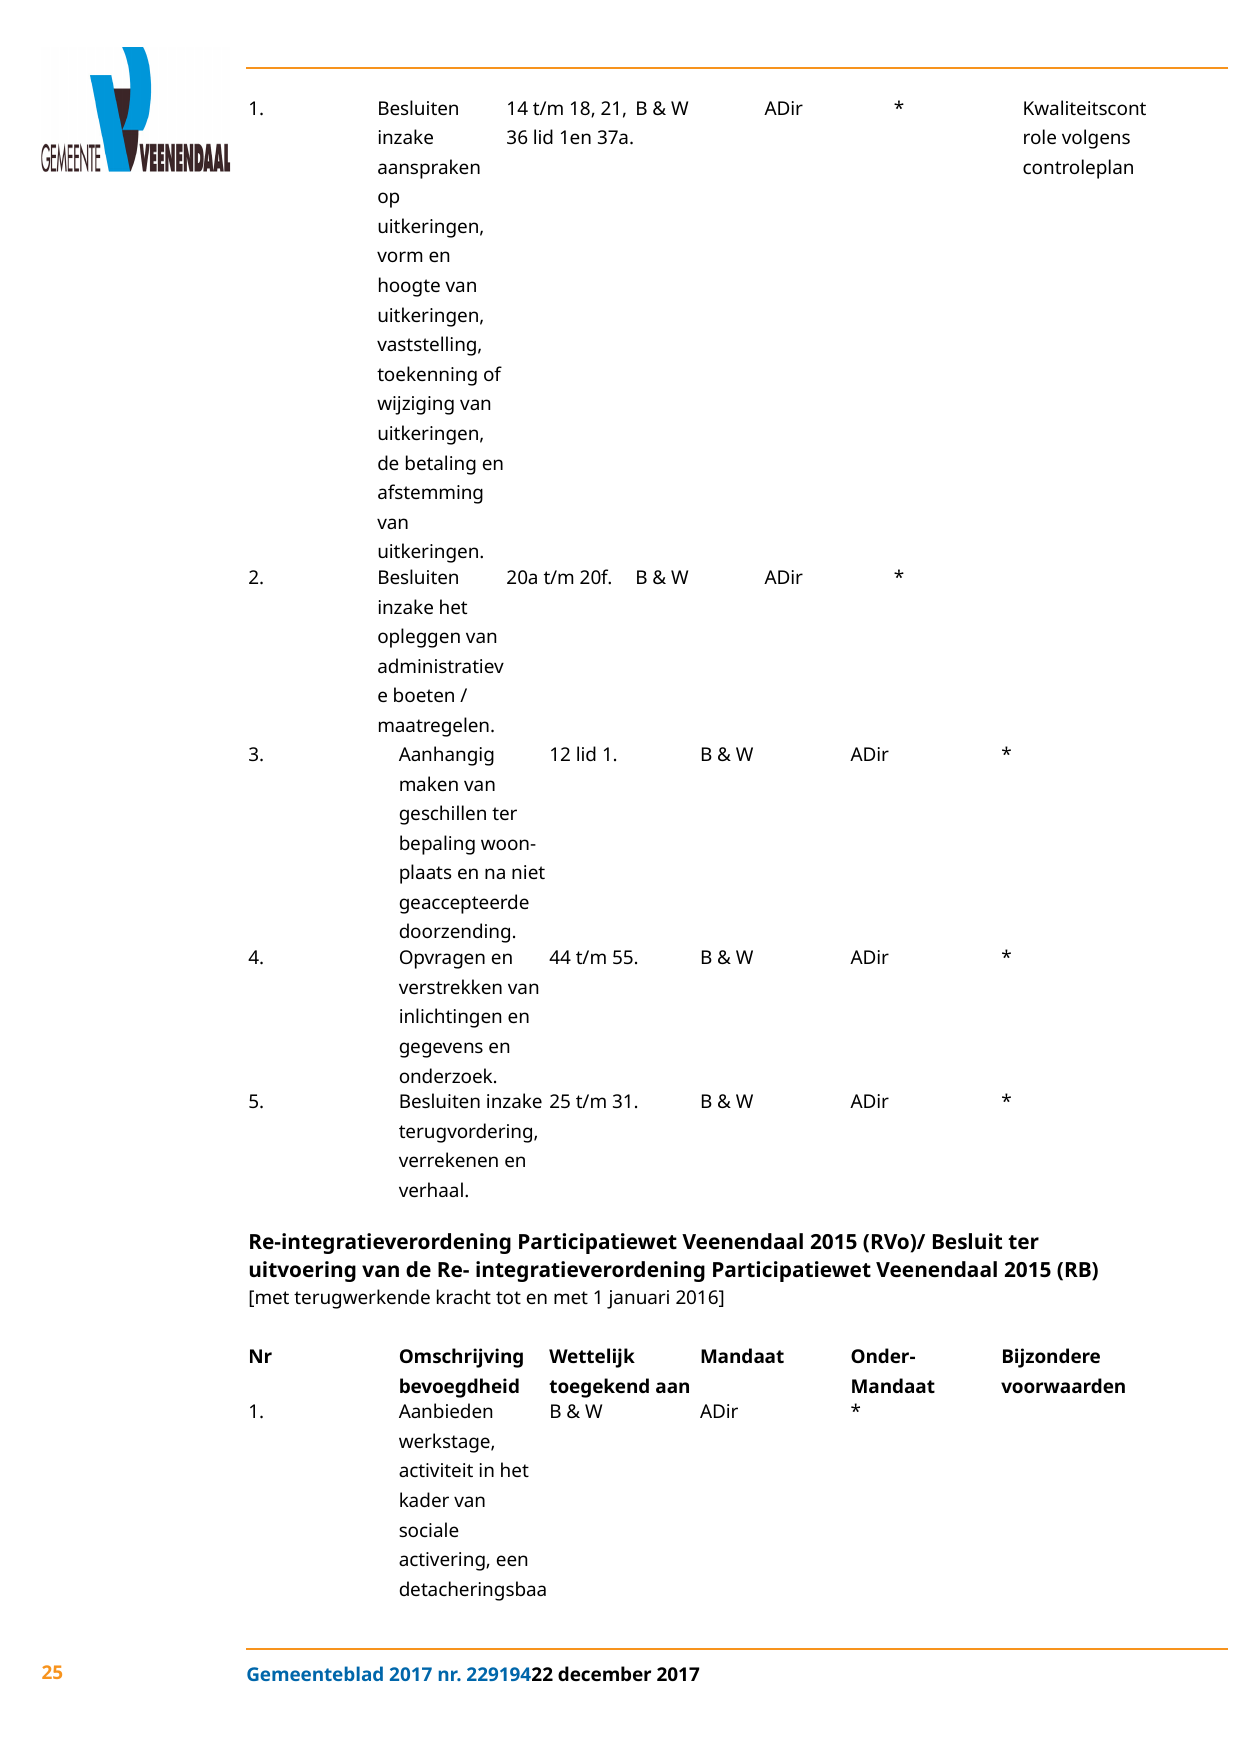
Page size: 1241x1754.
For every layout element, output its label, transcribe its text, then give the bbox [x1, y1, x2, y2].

table_cell Aanbieden werkstage, activiteit in het kader van sociale activering, een detacheringsbaa [399, 1399, 549, 1602]
table_header ADir [850, 741, 1001, 944]
table_cell 25 t/m 31. [549, 1089, 700, 1203]
table_cell ADir [764, 95, 893, 564]
table_cell 1. [248, 1399, 398, 1602]
table_cell * [894, 564, 1022, 738]
table_cell Kwaliteitscontrole volgens controleplan [1023, 95, 1152, 564]
table_cell ADir [850, 1089, 1001, 1203]
table_cell Opvragen en verstrekken van inlichtingen en gegevens en onderzoek. [399, 945, 549, 1088]
table_cell B & W [635, 564, 764, 738]
table_cell B & W [635, 95, 764, 564]
table_header Nr [248, 1343, 398, 1398]
table_header Wettelijk toegekend aan [549, 1343, 700, 1398]
table_header Bijzondere voorwaarden [1001, 1343, 1152, 1398]
table_cell Besluiten inzake terugvordering, verrekenen en verhaal. [399, 1089, 549, 1203]
table_header 3. [248, 741, 398, 944]
table_header Mandaat [700, 1343, 850, 1398]
table_cell [1023, 564, 1152, 738]
text Re-integratieverordening Participatiewet Veenendaal 2015 (RVo)/ Besluit ter uitvoering van de Re- integratieverordening Participatiewet Veenendaal 2015 (RB) [248, 1227, 1152, 1284]
table_header Onder- Mandaat [850, 1343, 1001, 1398]
table_cell * [894, 95, 1022, 564]
table_cell B & W [549, 1399, 700, 1602]
table_header * [1001, 741, 1152, 944]
table_cell 44 t/m 55. [549, 945, 700, 1088]
table_cell 2. [248, 564, 377, 738]
table_cell Besluiten inzake het opleggen van administratieve boeten / maatregelen. [377, 564, 506, 738]
table_cell 4. [248, 945, 398, 1088]
table_cell 5. [248, 1089, 398, 1203]
table_cell ADir [850, 945, 1001, 1088]
table_cell ADir [764, 564, 893, 738]
picture [41, 47, 130, 172]
table_header 12 lid 1. [549, 741, 700, 944]
table_cell ADir [700, 1399, 850, 1602]
table_cell 1. [248, 95, 377, 564]
table_header Omschrijving bevoegdheid [399, 1343, 549, 1398]
table_cell 20a t/m 20f. [506, 564, 635, 738]
table_cell B & W [700, 1089, 850, 1203]
text [met terugwerkende kracht tot en met 1 januari 2016] [248, 1284, 1152, 1310]
table_header Aanhangig maken van geschillen ter bepaling woon-plaats en na niet geaccepteerde doorzending. [399, 741, 549, 944]
picture [123, 47, 231, 172]
table_cell Besluiten inzake aanspraken op uitkeringen, vorm en hoogte van uitkeringen, vaststelling, toekenning of wijziging van uitkeringen, de betaling en afstemming van uitkeringen. [377, 95, 506, 564]
table_cell [1001, 1399, 1152, 1602]
table_cell B & W [700, 945, 850, 1088]
table_header B & W [700, 741, 850, 944]
table_cell * [1001, 1089, 1152, 1203]
table_cell * [850, 1399, 1001, 1602]
table_cell 14 t/m 18, 21, 36 lid 1en 37a. [506, 95, 635, 564]
table_cell * [1001, 945, 1152, 1088]
